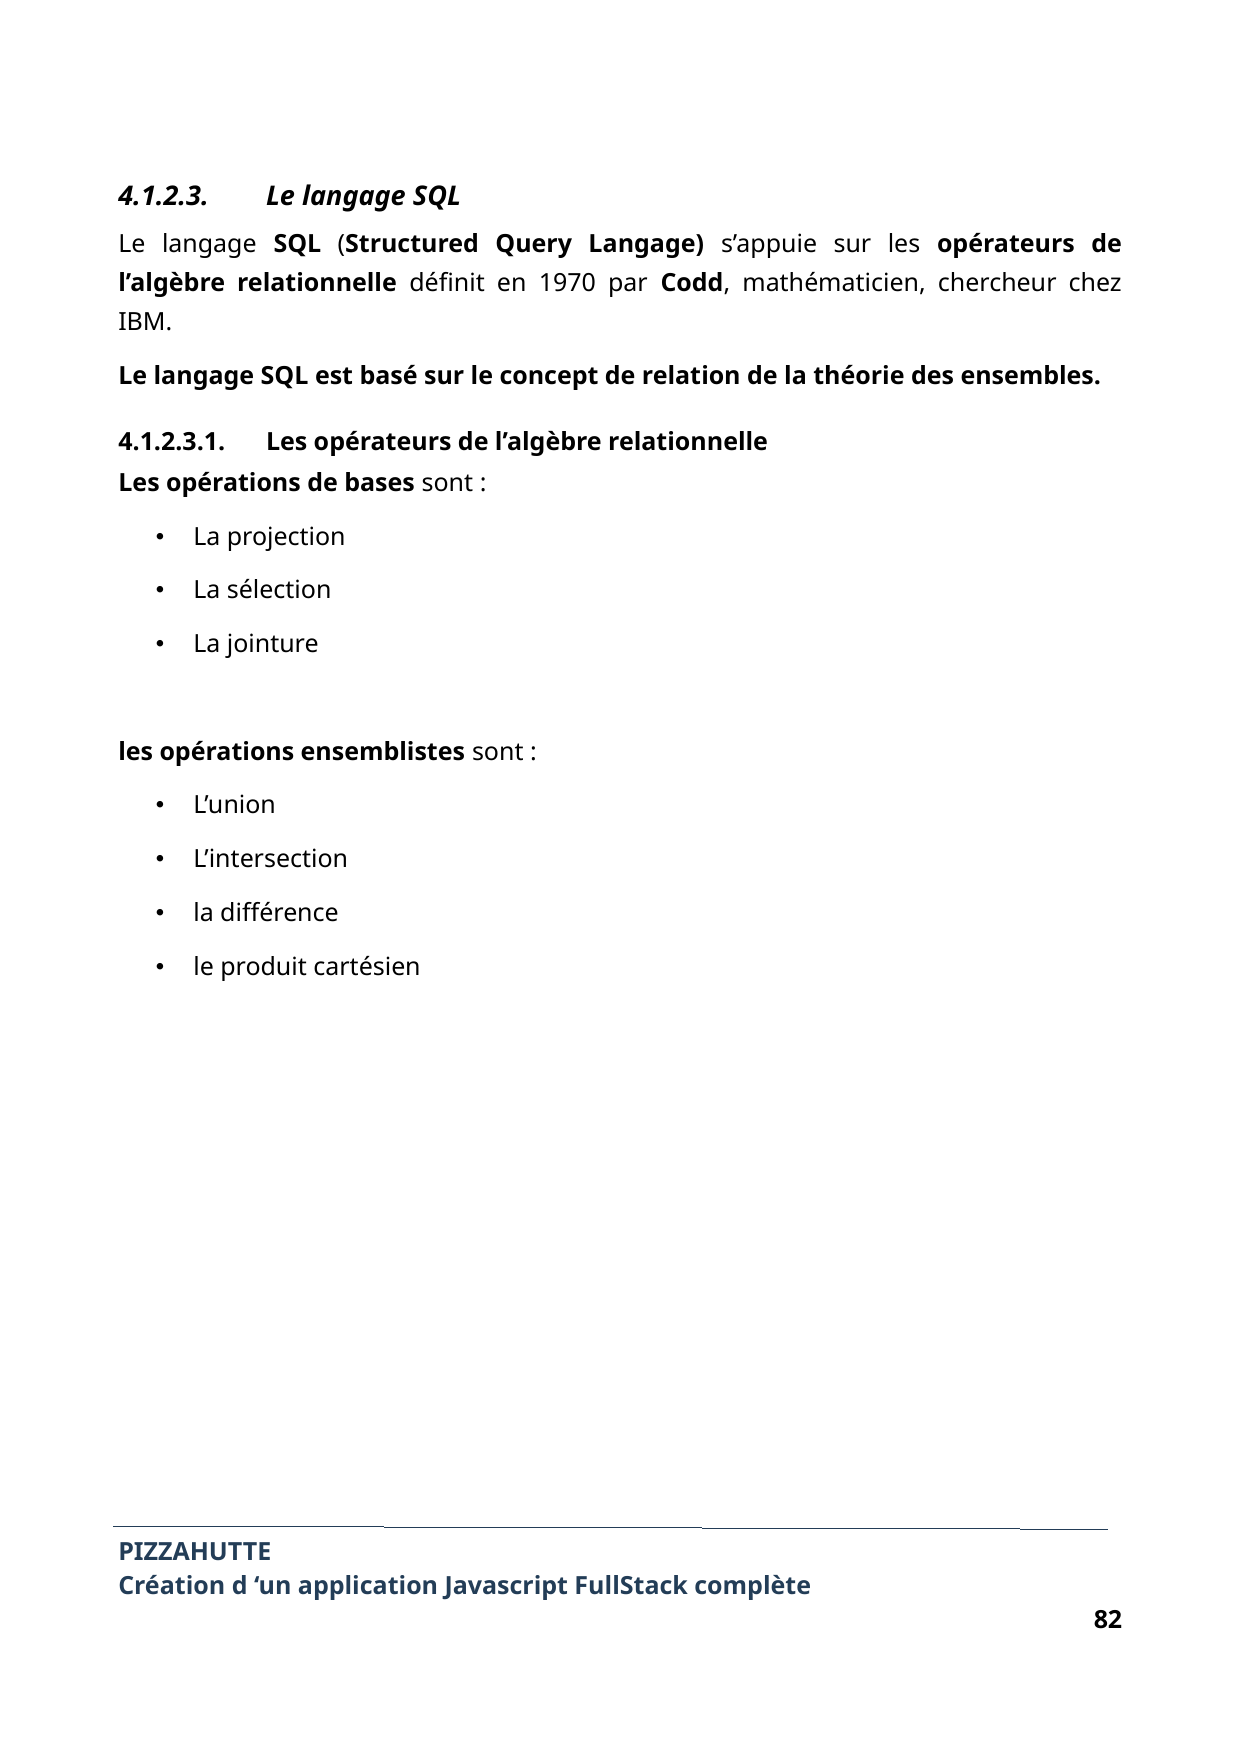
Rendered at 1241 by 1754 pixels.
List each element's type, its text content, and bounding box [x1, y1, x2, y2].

list le produit cartésien [156, 948, 1122, 982]
list La projection [156, 518, 1122, 552]
subtitle Le langage SQL [118, 176, 1122, 213]
list La jointure [156, 626, 1122, 660]
text Le langage SQL (Structured Query Langage) s’appuie sur les opérateurs de l’algèbre relationnelle définit en 1970 par Codd, mathématicien, chercheur chez IBM. [118, 226, 1122, 338]
list la différence [156, 894, 1122, 928]
text Les opérations de bases sont : [118, 464, 1122, 498]
text les opérations ensemblistes sont : [118, 733, 1122, 767]
list L’intersection [156, 841, 1122, 875]
list La sélection [156, 572, 1122, 606]
text Le langage SQL est basé sur le concept de relation de la théorie des ensembles. [118, 358, 1122, 392]
subtitle Les opérateurs de l’algèbre relationnelle [118, 424, 1122, 458]
list L’union [156, 787, 1122, 821]
